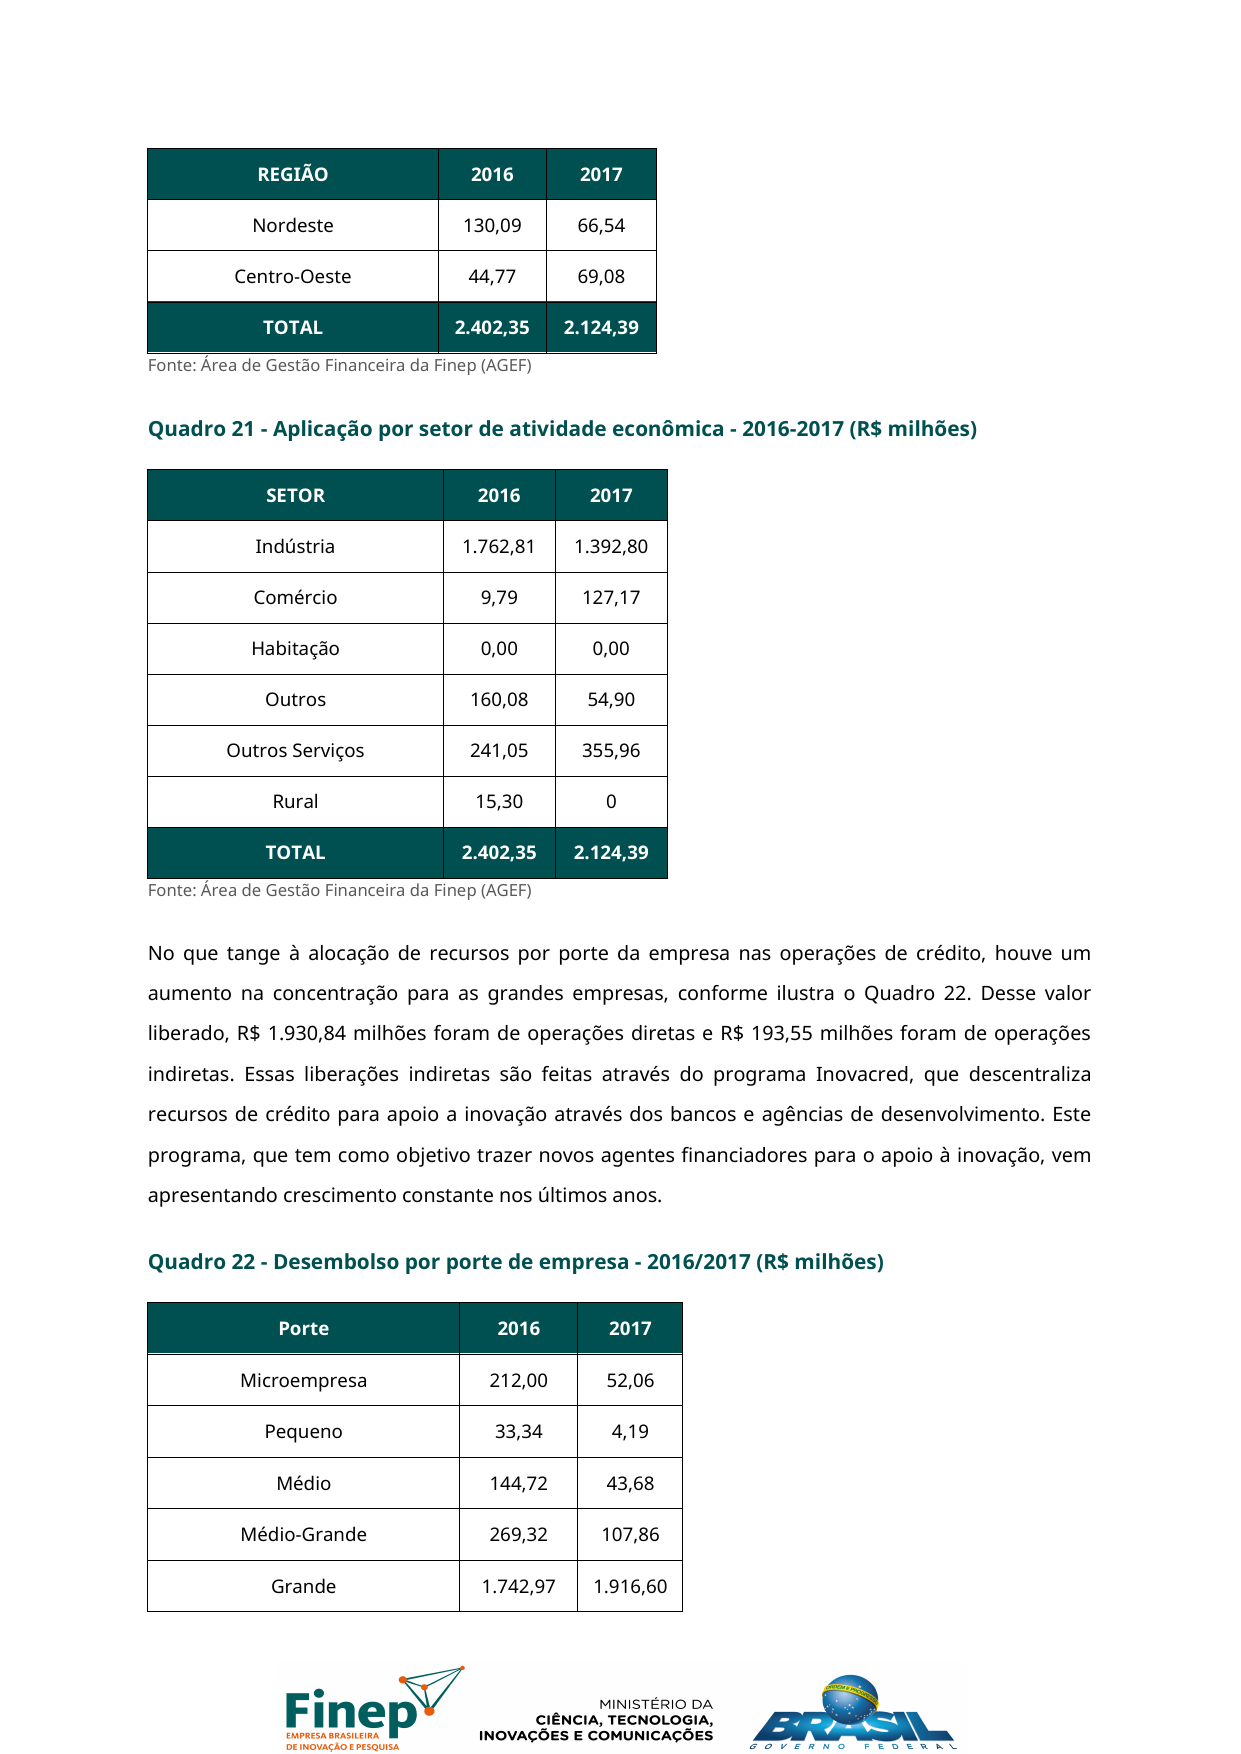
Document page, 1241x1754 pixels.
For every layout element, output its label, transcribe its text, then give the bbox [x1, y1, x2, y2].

table_cell 241,05 [444, 726, 555, 776]
table_cell 52,06 [578, 1355, 682, 1405]
table_header Porte [148, 1303, 459, 1353]
table_cell 144,72 [460, 1458, 577, 1508]
table_cell TOTAL [148, 828, 443, 878]
table_cell 269,32 [460, 1509, 577, 1560]
table_cell Pequeno [148, 1406, 459, 1457]
table_cell 0,00 [444, 624, 555, 673]
table_cell 107,86 [578, 1509, 682, 1560]
table_cell Indústria [148, 521, 443, 571]
table_header 2017 [547, 149, 656, 199]
table_cell TOTAL [148, 303, 438, 352]
table_cell 1.916,60 [578, 1561, 682, 1611]
text Quadro 22 - Desembolso por porte de empresa - 2016/2017 (R$ milhões) [148, 1247, 1092, 1275]
table_cell Habitação [148, 624, 443, 673]
table_cell 2.402,35 [444, 828, 555, 878]
table_cell 43,68 [578, 1458, 682, 1508]
table_cell Médio-Grande [148, 1509, 459, 1560]
table_cell 44,77 [439, 251, 546, 301]
table_cell 9,79 [444, 573, 555, 622]
table_header 2016 [444, 470, 555, 520]
table_header SETOR [148, 470, 443, 520]
table_header 2017 [578, 1303, 682, 1353]
table_cell Comércio [148, 573, 443, 622]
table_cell Outros [148, 675, 443, 724]
text Fonte: Área de Gestão Financeira da Finep (AGEF) [148, 879, 1092, 901]
table_cell Grande [148, 1561, 459, 1611]
table_cell 355,96 [556, 726, 667, 776]
table_cell 127,17 [556, 573, 667, 622]
table_cell Médio [148, 1458, 459, 1508]
table_cell 2.402,35 [439, 303, 546, 352]
table_cell 130,09 [439, 200, 546, 250]
table_cell 212,00 [460, 1355, 577, 1405]
table_cell Nordeste [148, 200, 438, 250]
text Quadro 21 - Aplicação por setor de atividade econômica - 2016-2017 (R$ milhões) [148, 414, 1092, 442]
table_cell 0,00 [556, 624, 667, 673]
table_cell 15,30 [444, 777, 555, 827]
text No que tange à alocação de recursos por porte da empresa nas operações de crédito, houve um aumento na concentração para as grandes empresas, conforme ilustra o Quadro 22. Desse valor liberado, R$ 1.930,84 milhões foram de operações diretas e R$ 193,55 milhões foram de operações indiretas. Essas liberações indiretas são feitas através do programa Inovacred, que descentraliza recursos de crédito para apoio a inovação através dos bancos e agências de desenvolvimento. Este programa, que tem como objetivo trazer novos agentes financiadores para o apoio à inovação, vem apresentando crescimento constante nos últimos anos. [148, 939, 1092, 1208]
table_cell 69,08 [547, 251, 656, 301]
table_cell 4,19 [578, 1406, 682, 1457]
table_cell Outros Serviços [148, 726, 443, 776]
table_cell Centro-Oeste [148, 251, 438, 301]
text Fonte: Área de Gestão Financeira da Finep (AGEF) [148, 353, 1092, 376]
table_cell 2.124,39 [556, 828, 667, 878]
table_header 2016 [460, 1303, 577, 1353]
table_cell 1.742,97 [460, 1561, 577, 1611]
table_header 2016 [439, 149, 546, 199]
table_cell 2.124,39 [547, 303, 656, 352]
table_cell 66,54 [547, 200, 656, 250]
table_cell 54,90 [556, 675, 667, 724]
table_cell 1.392,80 [556, 521, 667, 571]
table_header REGIÃO [148, 149, 438, 199]
table_cell Rural [148, 777, 443, 827]
table_cell 1.762,81 [444, 521, 555, 571]
table_cell 0 [556, 777, 667, 827]
table_cell Microempresa [148, 1355, 459, 1405]
table_cell 33,34 [460, 1406, 577, 1457]
table_header 2017 [556, 470, 667, 520]
table_cell 160,08 [444, 675, 555, 724]
